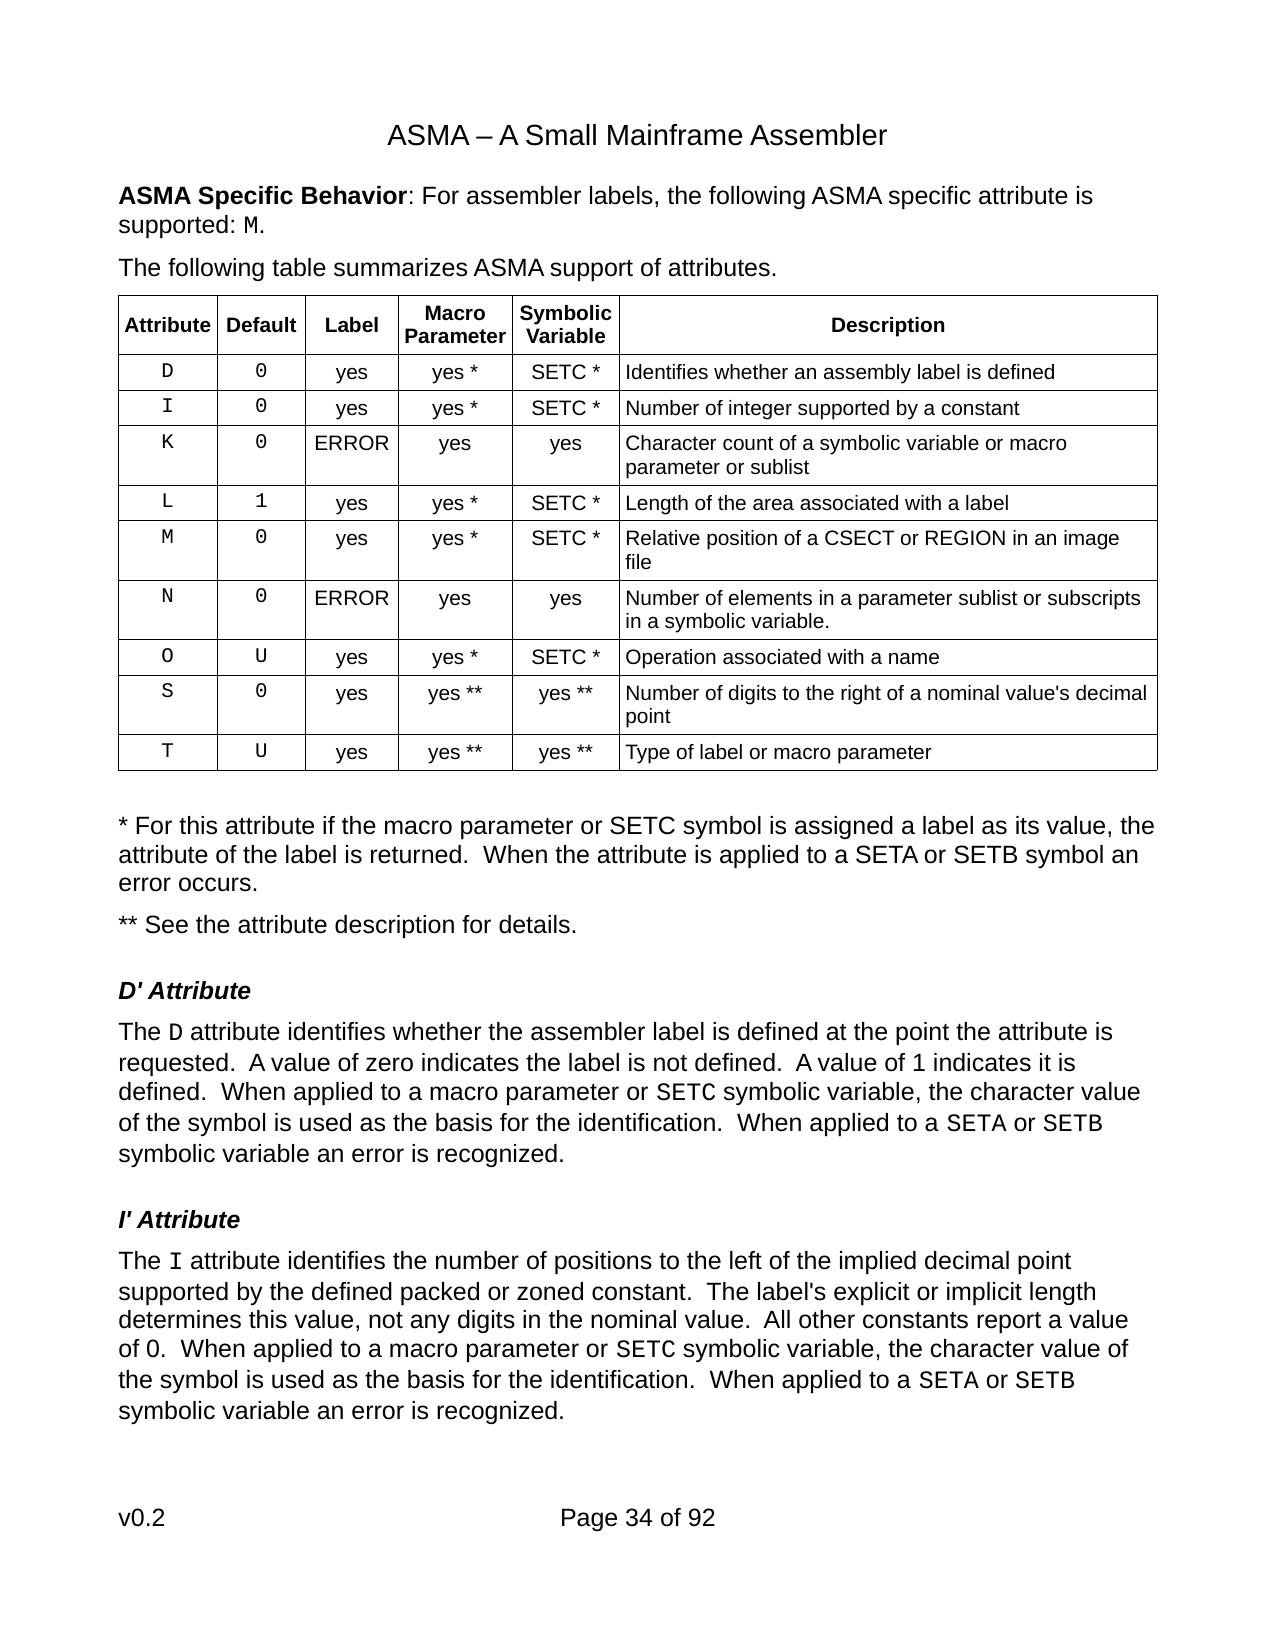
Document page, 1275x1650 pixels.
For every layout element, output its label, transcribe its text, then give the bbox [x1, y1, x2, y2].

table_cell yes * [399, 521, 512, 579]
table_cell yes [306, 355, 398, 389]
table_cell 0 [218, 521, 305, 579]
table_cell yes ** [513, 676, 619, 734]
table_cell SETC * [513, 391, 619, 425]
text ** See the attribute description for details. [118, 910, 1157, 938]
table_cell L [119, 486, 217, 520]
table_cell yes [306, 676, 398, 734]
table_cell yes [513, 581, 619, 639]
table_header Attribute [119, 296, 217, 354]
table_cell yes * [399, 640, 512, 674]
text The I attribute identifies the number of positions to the left of the implied decimal point supported by the defined packed or zoned constant. The label's explicit or implicit length determines this value, not any digits in the nominal value. All other constants report a value of 0. When applied to a macro parameter or SETC symbolic variable, the character value of the symbol is used as the basis for the identification. When applied to a SETA or SETB symbolic variable an error is recognized. [118, 1246, 1157, 1425]
table_cell yes [306, 521, 398, 579]
text The D attribute identifies whether the assembler label is defined at the point the attribute is requested. A value of zero indicates the label is not defined. A value of 1 indicates it is defined. When applied to a macro parameter or SETC symbolic variable, the character value of the symbol is used as the basis for the identification. When applied to a SETA or SETB symbolic variable an error is recognized. [118, 1017, 1157, 1167]
table_cell Character count of a symbolic variable or macro parameter or sublist [620, 426, 1157, 484]
table_cell SETC * [513, 521, 619, 579]
subtitle D' Attribute [118, 976, 1157, 1004]
table_header Description [620, 296, 1157, 354]
table_cell Number of digits to the right of a nominal value's decimal point [620, 676, 1157, 734]
table_cell yes [306, 391, 398, 425]
table_cell 0 [218, 676, 305, 734]
table_cell Number of integer supported by a constant [620, 391, 1157, 425]
table_cell SETC * [513, 486, 619, 520]
table_cell 0 [218, 391, 305, 425]
table_cell I [119, 391, 217, 425]
table_cell yes ** [399, 735, 512, 769]
table_cell Type of label or macro parameter [620, 735, 1157, 769]
table_cell SETC * [513, 355, 619, 389]
table_cell yes [306, 486, 398, 520]
table_cell O [119, 640, 217, 674]
table_cell yes [399, 581, 512, 639]
text The following table summarizes ASMA support of attributes. [118, 253, 1157, 282]
table_cell ERROR [306, 581, 398, 639]
table_cell 0 [218, 355, 305, 389]
table_cell yes [513, 426, 619, 484]
table_cell yes ** [399, 676, 512, 734]
table_cell yes [399, 426, 512, 484]
table_cell yes ** [513, 735, 619, 769]
table_cell S [119, 676, 217, 734]
table_cell ERROR [306, 426, 398, 484]
text * For this attribute if the macro parameter or SETC symbol is assigned a label as its value, the attribute of the label is returned. When the attribute is applied to a SETA or SETB symbol an error occurs. [118, 811, 1157, 897]
table_cell M [119, 521, 217, 579]
table_cell D [119, 355, 217, 389]
table_cell Identifies whether an assembly label is defined [620, 355, 1157, 389]
table_cell Relative position of a CSECT or REGION in an image file [620, 521, 1157, 579]
table_cell U [218, 735, 305, 769]
table_cell Number of elements in a parameter sublist or subscripts in a symbolic variable. [620, 581, 1157, 639]
table_cell 0 [218, 581, 305, 639]
subtitle I' Attribute [118, 1205, 1157, 1233]
table_cell yes [306, 640, 398, 674]
table_cell N [119, 581, 217, 639]
table_cell Length of the area associated with a label [620, 486, 1157, 520]
table_cell T [119, 735, 217, 769]
table_header Symbolic Variable [513, 296, 619, 354]
table_header Label [306, 296, 398, 354]
table_cell U [218, 640, 305, 674]
table_cell yes * [399, 355, 512, 389]
table_header Default [218, 296, 305, 354]
table_header Macro Parameter [399, 296, 512, 354]
table_cell 1 [218, 486, 305, 520]
table_cell Operation associated with a name [620, 640, 1157, 674]
table_cell yes * [399, 391, 512, 425]
text ASMA Specific Behavior: For assembler labels, the following ASMA specific attribute is supported: M. [118, 181, 1157, 241]
table_cell yes [306, 735, 398, 769]
table_cell yes * [399, 486, 512, 520]
table_cell 0 [218, 426, 305, 484]
table_cell K [119, 426, 217, 484]
table_cell SETC * [513, 640, 619, 674]
